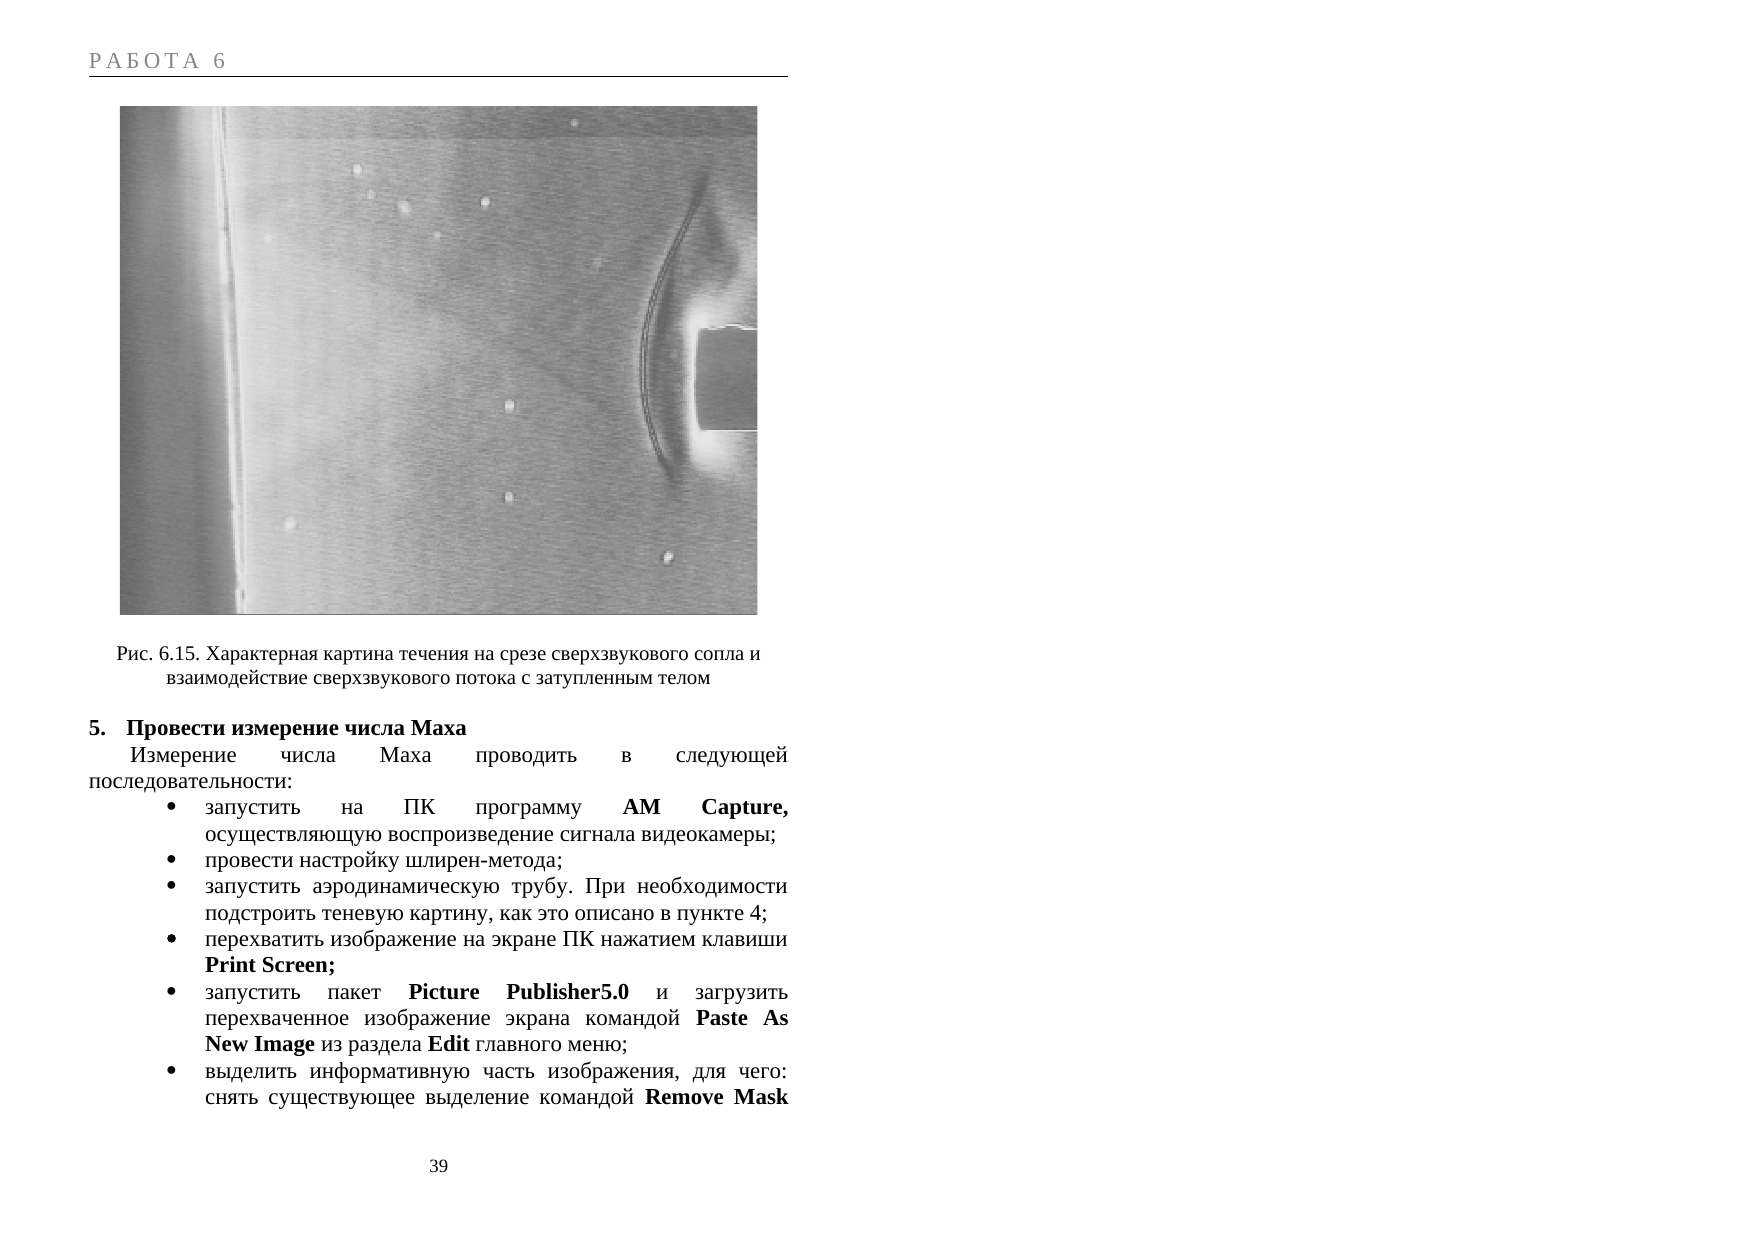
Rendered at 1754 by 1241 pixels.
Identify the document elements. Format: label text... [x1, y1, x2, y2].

list провести настройку шлирен-метода; [167, 846, 788, 872]
list запустить аэродинамическую трубу. При необходимости подстроить теневую картину, как это описано в пункте 4; [167, 872, 788, 925]
list перехватить изображение на экране ПК нажатием клавиши Print Screen; [167, 925, 788, 978]
text Измерение числа Маха проводить в следующей последовательности: [89, 741, 788, 793]
text Рис. 6.15. Характерная картина течения на срезе сверхзвукового сопла и взаимодействие сверхзвукового потока с затупленным телом [89, 641, 788, 689]
list запустить на ПК программу AM Capture, осуществляющую воспроизведение сигнала видеокамеры; [167, 793, 788, 846]
picture [119, 106, 758, 615]
list запустить пакет Picture Publisher5.0 и загрузить перехваченное изображение экрана командой Paste As New Image из раздела Edit главного меню; [167, 978, 788, 1057]
list Провести измерение числа Маха [89, 714, 788, 741]
list выделить информативную часть изображения, для чего: снять существующее выделение командой Remove Mask [167, 1057, 788, 1109]
